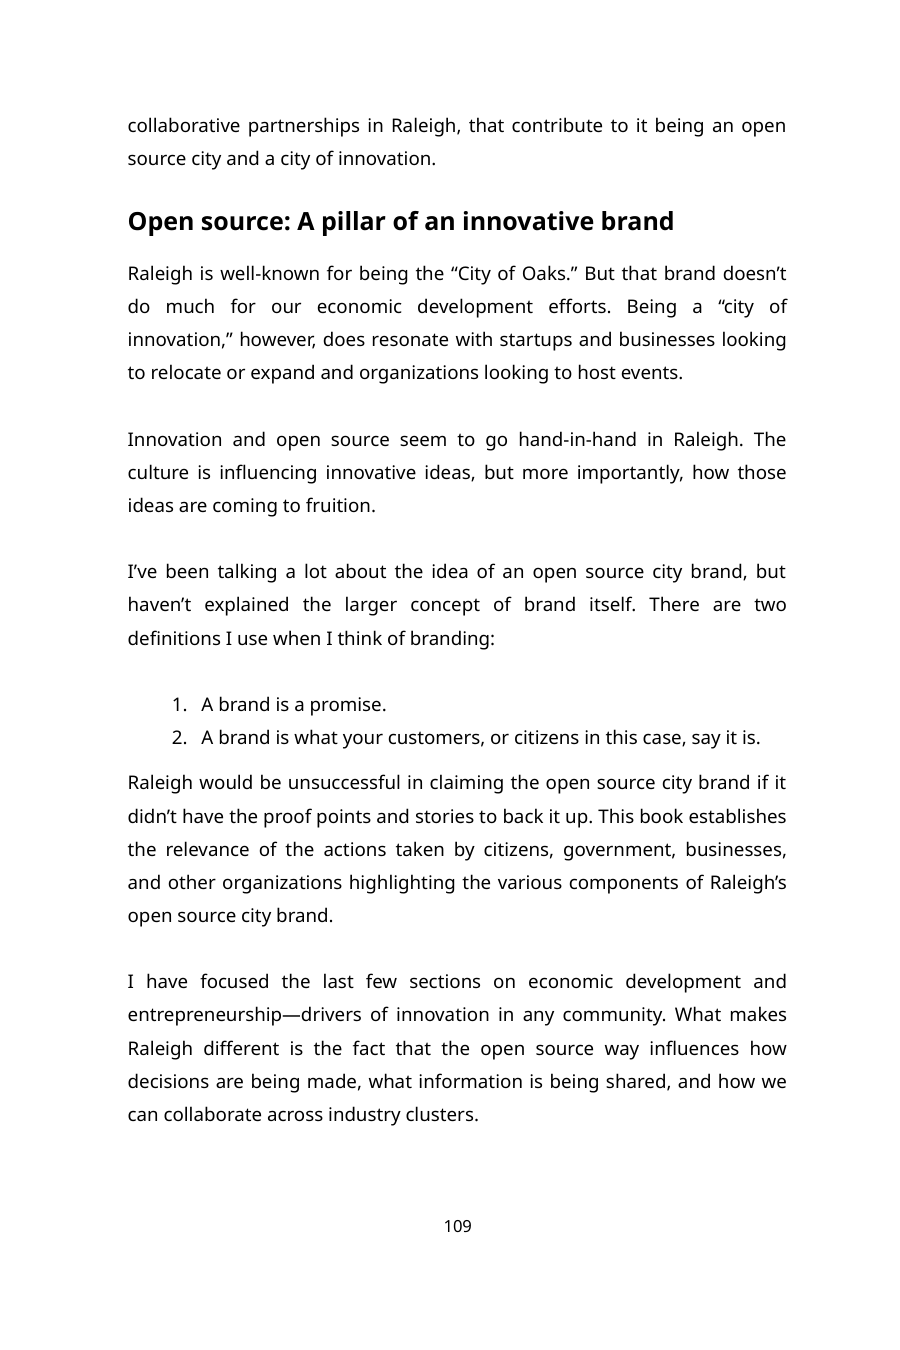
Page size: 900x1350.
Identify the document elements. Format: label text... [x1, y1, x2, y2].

text Innovation and open source seem to go hand-in-hand in Raleigh. The culture is influencing innovative ideas, but more importantly, how those ideas are coming to fruition. [127, 426, 787, 518]
subtitle Open source: A pillar of an innovative brand [127, 204, 787, 238]
text collaborative partnerships in Raleigh, that contribute to it being an open source city and a city of innovation. [127, 112, 787, 171]
text I have focused the last few sections on economic development and entrepreneurship—drivers of innovation in any community. What makes Raleigh different is the fact that the open source way influences how decisions are being made, what information is being shared, and how we can collaborate across industry clusters. [127, 969, 787, 1127]
text Raleigh is well-known for being the “City of Oaks.” But that brand doesn’t do much for our economic development efforts. Being a “city of innovation,” however, does resonate with startups and businesses looking to relocate or expand and organizations looking to host events. [127, 261, 787, 385]
list A brand is what your customers, or citizens in this case, say it is. [172, 724, 787, 750]
text I’ve been talking a lot about the idea of an open source city brand, but haven’t explained the larger concept of brand itself. There are two definitions I use when I think of branding: [127, 559, 787, 650]
text Raleigh would be unsuccessful in claiming the open source city brand if it didn’t have the proof points and stories to back it up. This book establishes the relevance of the actions taken by citizens, government, businesses, and other organizations highlighting the various components of Raleigh’s open source city brand. [127, 770, 787, 928]
list A brand is a promise. [172, 691, 787, 717]
